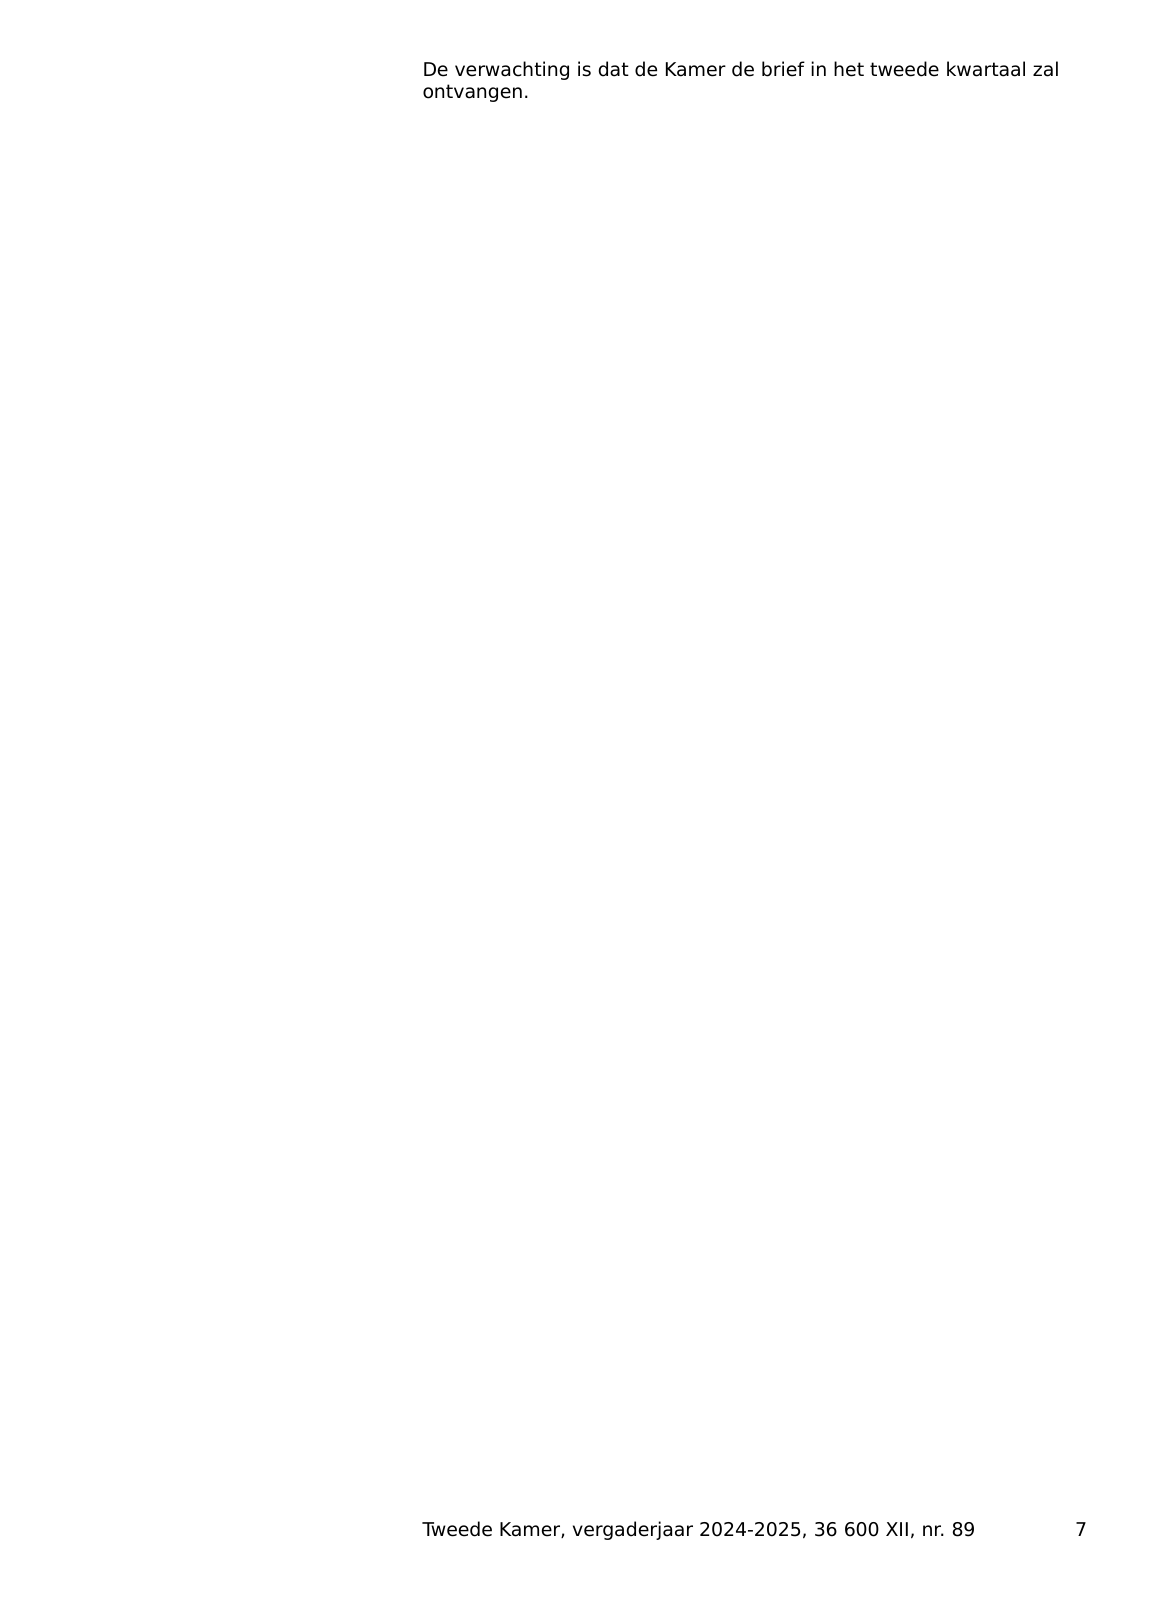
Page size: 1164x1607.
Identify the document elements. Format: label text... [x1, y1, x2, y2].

text De verwachting is dat de Kamer de brief in het tweede kwartaal zal ontvangen. [422, 59, 1087, 103]
